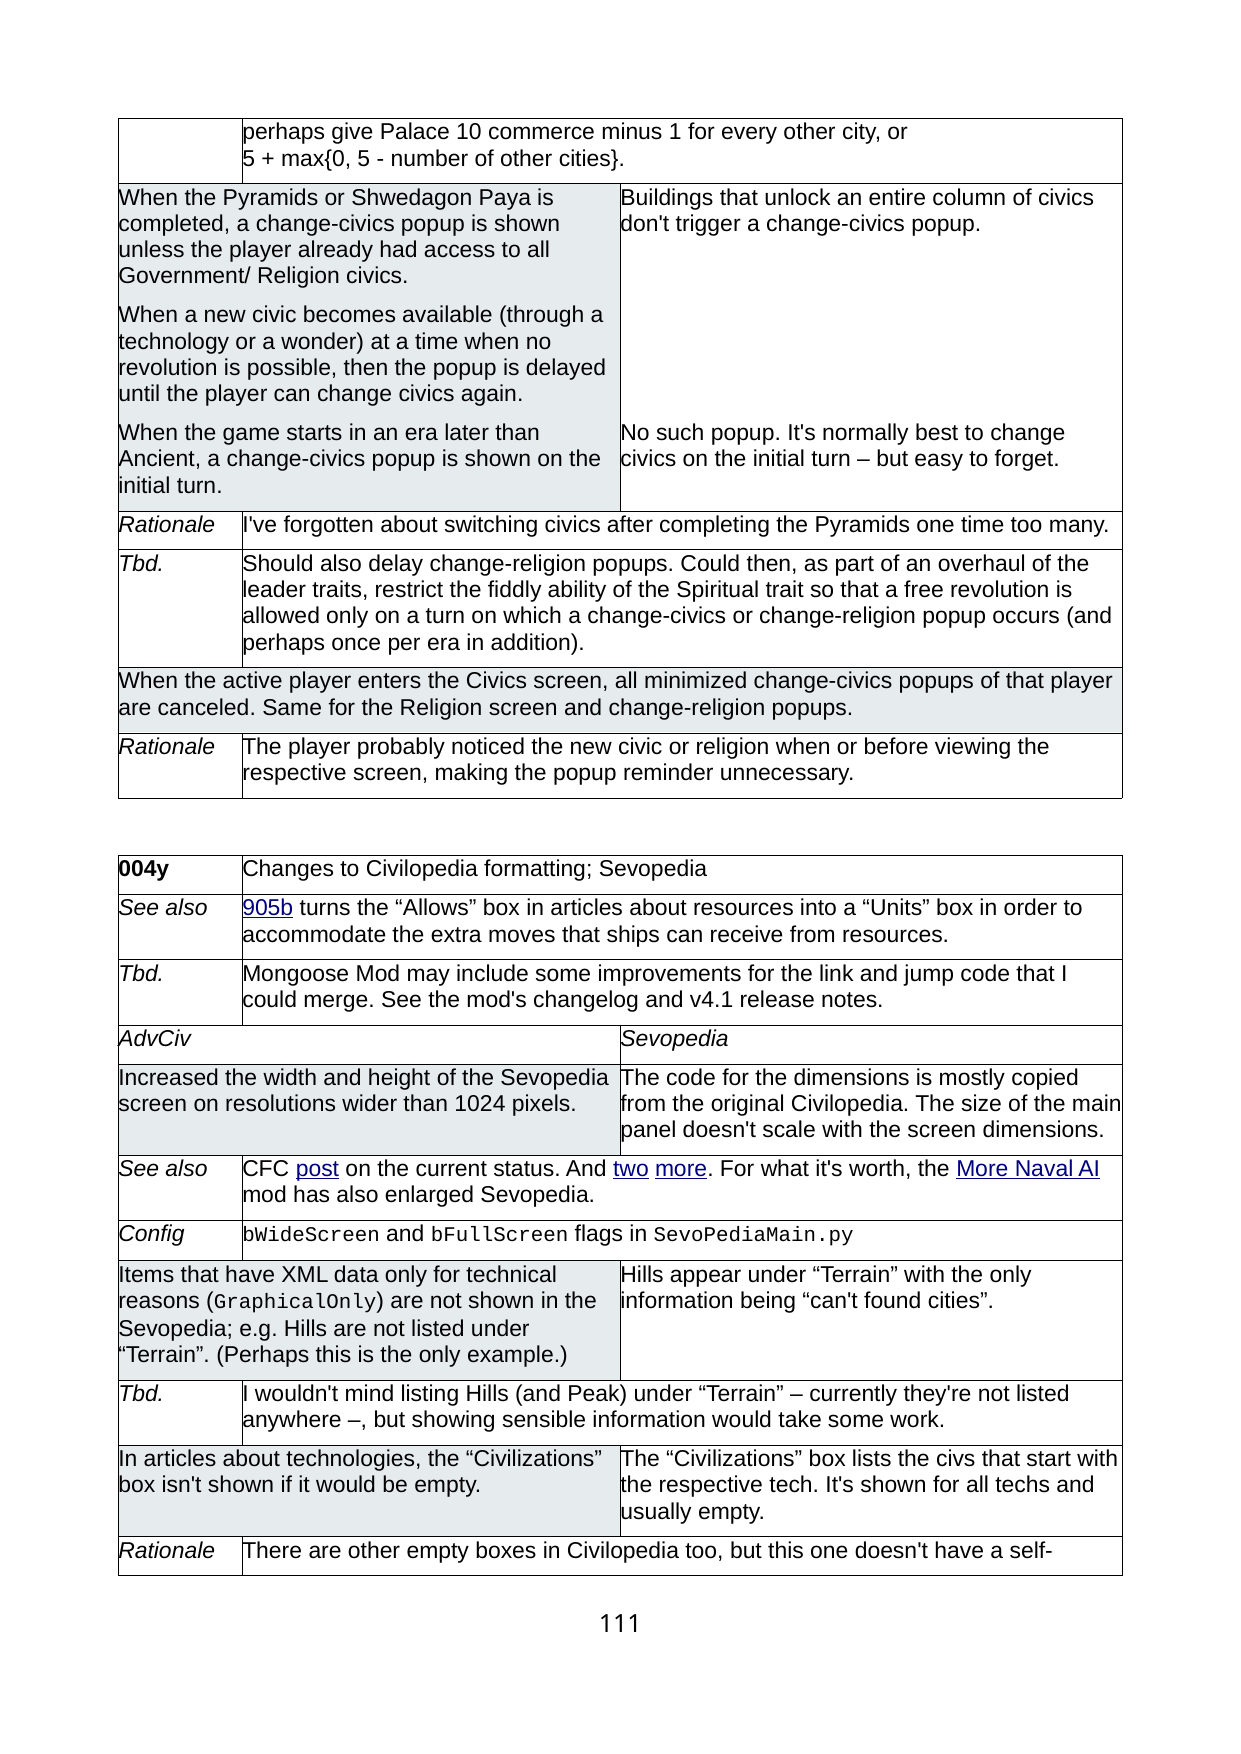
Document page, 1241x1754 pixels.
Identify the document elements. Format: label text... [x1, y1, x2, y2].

table_cell perhaps give Palace 10 commerce minus 1 for every other city, or 5 + max{0, 5 - number of other cities}. [243, 119, 1122, 183]
table_cell See also [119, 1156, 242, 1220]
table_cell The player probably noticed the new civic or religion when or before viewing the respective screen, making the popup reminder unnecessary. [243, 734, 1122, 798]
table_cell There are other empty boxes in Civilopedia too, but this one doesn't have a self- [243, 1537, 1122, 1575]
table_cell See also [119, 895, 242, 959]
table_cell The code for the dimensions is mostly copied from the original Civilopedia. The size of the main panel doesn't scale with the screen dimensions. [621, 1065, 1122, 1155]
table_cell Tbd. [119, 1381, 242, 1445]
table_cell [119, 119, 242, 183]
table_cell bWideScreen and bFullScreen flags in SevoPediaMain.py [243, 1221, 1122, 1260]
table_cell Hills appear under “Terrain” with the only information being “can't found cities”. [621, 1261, 1122, 1380]
table_cell Mongoose Mod may include some improvements for the link and jump code that I could merge. See the mod's changelog and v4.1 release notes. [243, 960, 1122, 1024]
table_cell The “Civilizations” box lists the civs that start with the respective tech. It's shown for all techs and usually empty. [621, 1446, 1122, 1536]
table_cell When the active player enters the Civics screen, all minimized change-civics popups of that player are canceled. Same for the Religion screen and change-religion popups. [119, 668, 1122, 732]
table_cell AdvCiv [119, 1026, 620, 1063]
table_cell Increased the width and height of the Sevopedia screen on resolutions wider than 1024 pixels. [119, 1065, 620, 1155]
table_header Changes to Civilopedia formatting; Sevopedia [243, 856, 1122, 894]
table_cell Items that have XML data only for technical reasons (GraphicalOnly) are not shown in the Sevopedia; e.g. Hills are not listed under “Terrain”. (Perhaps this is the only example.) [119, 1261, 620, 1380]
table_cell Tbd. [119, 550, 242, 667]
table_cell Config [119, 1221, 242, 1260]
table_cell Should also delay change-religion popups. Could then, as part of an overhaul of the leader traits, restrict the fiddly ability of the Spiritual trait so that a free revolution is allowed only on a turn on which a change-civics or change-religion popup occurs (and perhaps once per era in addition). [243, 550, 1122, 667]
table_cell Rationale [119, 734, 242, 798]
table_cell Buildings that unlock an entire column of civics don't trigger a change-civics popup. No such popup. It's normally best to change civics on the initial turn – but easy to forget. [621, 184, 1122, 511]
table_cell Tbd. [119, 960, 242, 1024]
table_cell 905b turns the “Allows” box in articles about resources into a “Units” box in order to accommodate the extra moves that ships can receive from resources. [243, 895, 1122, 959]
table_cell I've forgotten about switching civics after completing the Pyramids one time too many. [243, 512, 1122, 549]
table_cell Rationale [119, 1537, 242, 1575]
table_header 004y [119, 856, 242, 894]
table_cell Sevopedia [621, 1026, 1122, 1063]
table_cell In articles about technologies, the “Civilizations” box isn't shown if it would be empty. [119, 1446, 620, 1536]
table_cell CFC post on the current status. And two more. For what it's worth, the More Naval AI mod has also enlarged Sevopedia. [243, 1156, 1122, 1220]
table_cell When the Pyramids or Shwedagon Paya is completed, a change-civics popup is shown unless the player already had access to all Government/ Religion civics. When a new civic becomes available (through a technology or a wonder) at a time when no revolution is possible, then the popup is delayed until the player can change civics again. When the game starts in an era later than Ancient, a change-civics popup is shown on the initial turn. [119, 184, 620, 511]
table_cell I wouldn't mind listing Hills (and Peak) under “Terrain” – currently they're not listed anywhere –, but showing sensible information would take some work. [243, 1381, 1122, 1445]
table_cell Rationale [119, 512, 242, 549]
